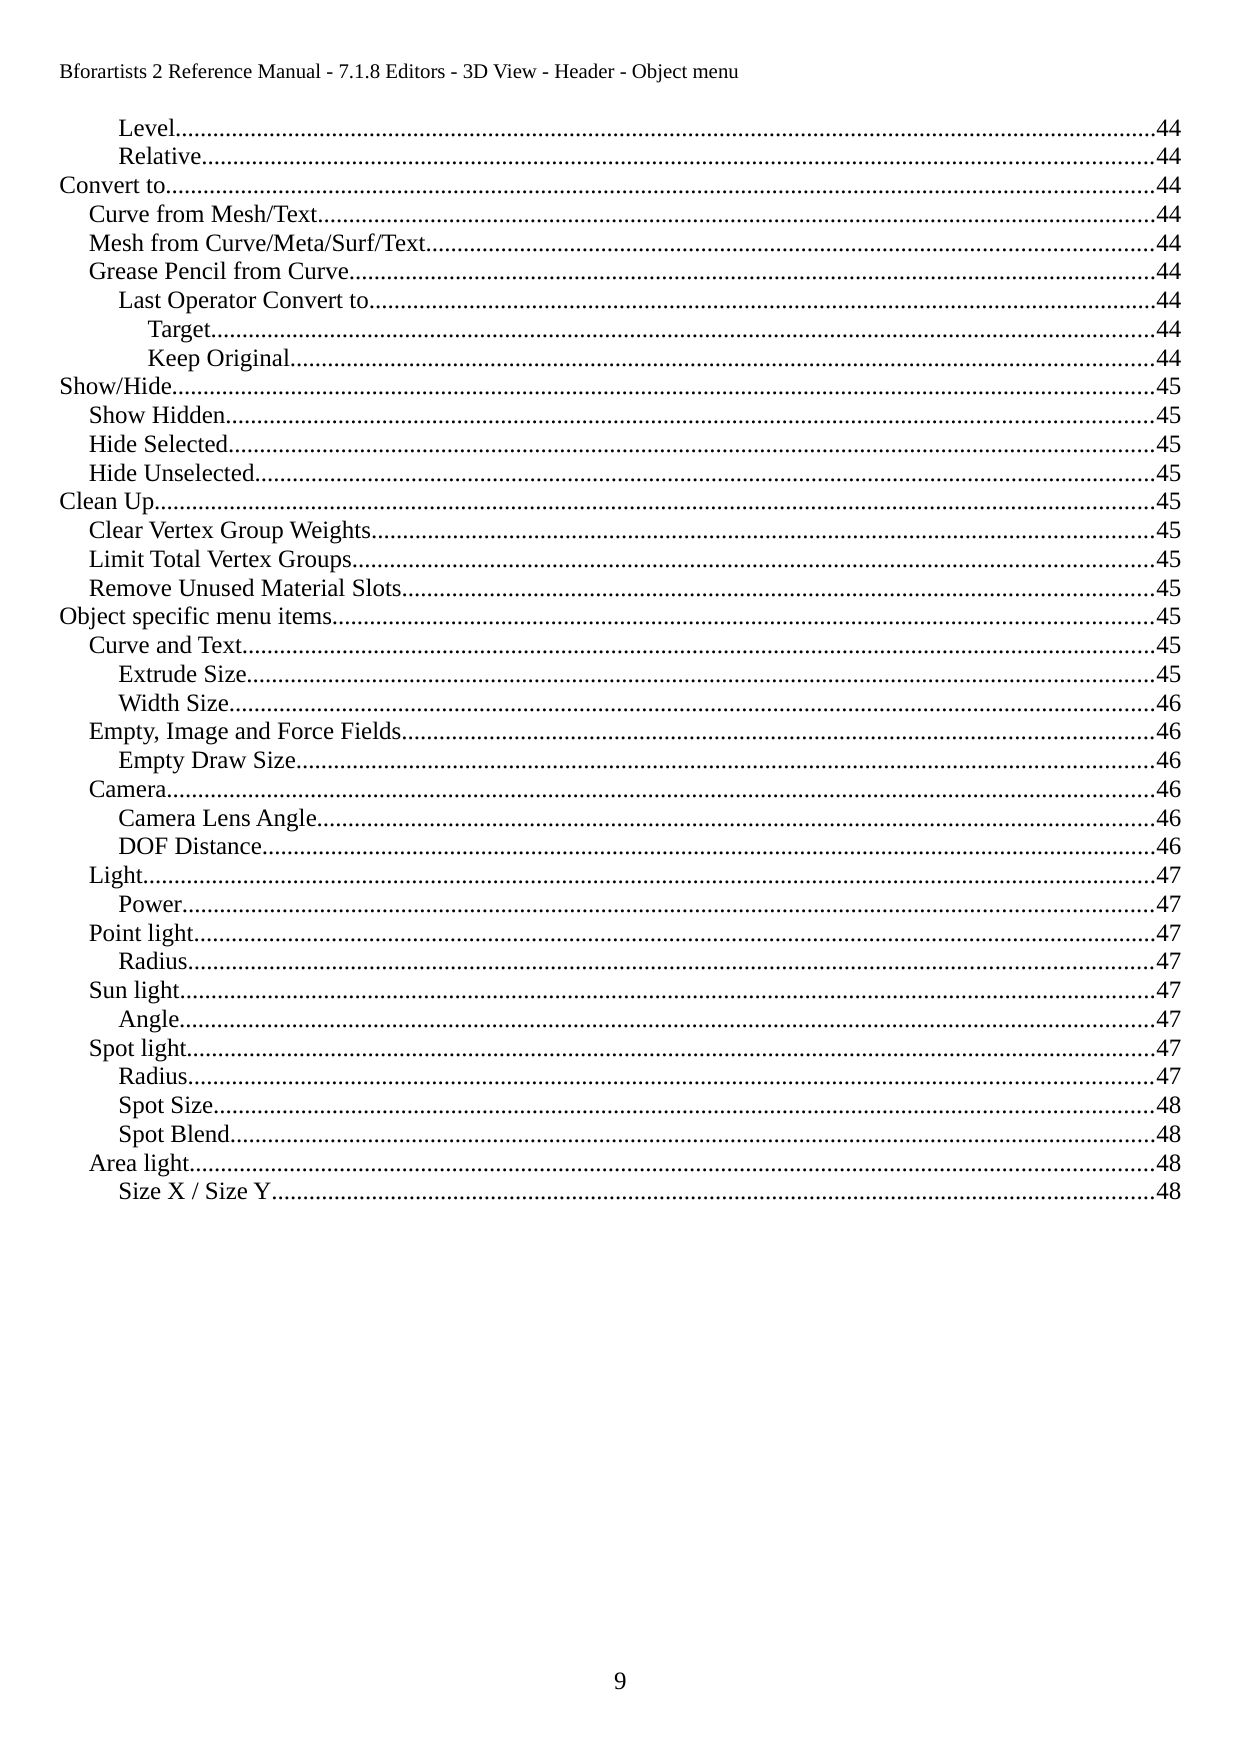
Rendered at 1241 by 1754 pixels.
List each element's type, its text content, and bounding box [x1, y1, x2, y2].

text Empty, Image and Force Fields 46 [88, 716, 1181, 745]
text Width Size 46 [118, 688, 1181, 716]
text Angle 47 [118, 1004, 1181, 1033]
text Convert to 44 [59, 170, 1181, 199]
text Last Operator Convert to 44 [118, 285, 1181, 314]
text Keep Original 44 [147, 343, 1181, 371]
text Power 47 [118, 889, 1181, 918]
text Curve and Text 45 [88, 630, 1181, 659]
text Clear Vertex Group Weights 45 [88, 515, 1181, 544]
text Area light 48 [88, 1148, 1181, 1176]
text Spot Size 48 [118, 1090, 1181, 1119]
text Show Hidden 45 [88, 400, 1181, 429]
text Clean Up 45 [59, 486, 1181, 515]
text Radius 47 [118, 946, 1181, 975]
text Grease Pencil from Curve 44 [88, 256, 1181, 285]
text Limit Total Vertex Groups 45 [88, 544, 1181, 573]
text Camera Lens Angle 46 [118, 803, 1181, 831]
text Show/Hide 45 [59, 371, 1181, 400]
text Radius 47 [118, 1061, 1181, 1090]
text Point light 47 [88, 918, 1181, 946]
text Hide Unselected 45 [88, 458, 1181, 486]
text Mesh from Curve/Meta/Surf/Text 44 [88, 228, 1181, 256]
text Remove Unused Material Slots 45 [88, 573, 1181, 601]
text Level 44 [118, 113, 1181, 141]
text DOF Distance 46 [118, 831, 1181, 860]
text Spot Blend 48 [118, 1119, 1181, 1148]
text Hide Selected 45 [88, 429, 1181, 458]
text Curve from Mesh/Text 44 [88, 199, 1181, 228]
text Size X / Size Y 48 [118, 1176, 1181, 1205]
text Extrude Size 45 [118, 659, 1181, 688]
text Light 47 [88, 860, 1181, 889]
text Target 44 [147, 314, 1181, 343]
text Empty Draw Size 46 [118, 745, 1181, 774]
text Sun light 47 [88, 975, 1181, 1004]
text Camera 46 [88, 774, 1181, 803]
text Spot light 47 [88, 1033, 1181, 1061]
text Object specific menu items 45 [59, 601, 1181, 630]
text Relative 44 [118, 141, 1181, 170]
